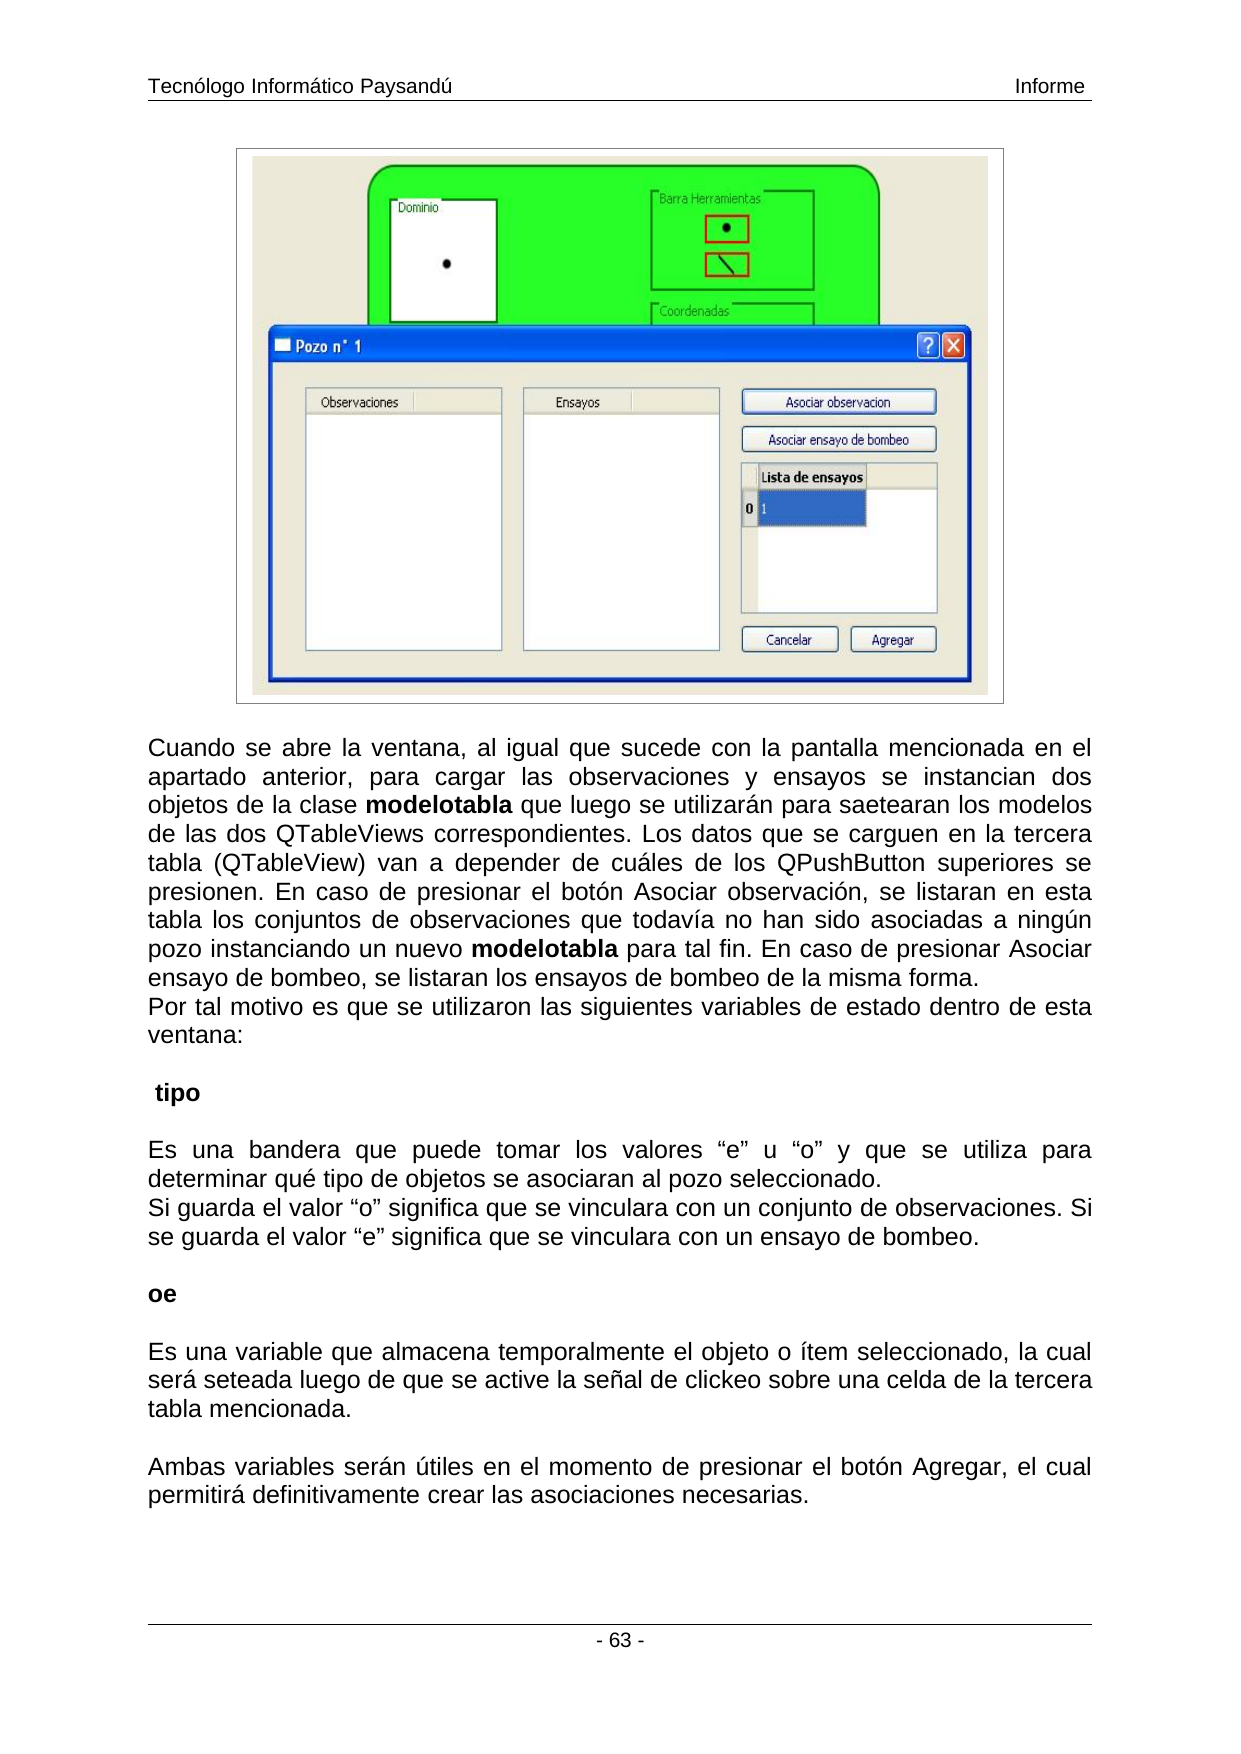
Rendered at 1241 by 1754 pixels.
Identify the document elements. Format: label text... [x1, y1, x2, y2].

text Cuando se abre la ventana, al igual que sucede con la pantalla mencionada en el apartado anterior, para cargar las observaciones y ensayos se instancian dos objetos de la clase modelotabla que luego se utilizarán para saetearan los modelos de las dos QTableViews correspondientes. Los datos que se carguen en la tercera tabla (QTableView) van a depender de cuáles de los QPushButton superiores se presionen. En caso de presionar el botón Asociar observación, se listaran en esta tabla los conjuntos de observaciones que todavía no han sido asociadas a ningún pozo instanciando un nuevo modelotabla para tal fin. En caso de presionar Asociar ensayo de bombeo, se listaran los ensayos de bombeo de la misma forma. [148, 733, 1092, 991]
text Es una variable que almacena temporalmente el objeto o ítem seleccionado, la cual será seteada luego de que se active la señal de clickeo sobre una celda de la tercera tabla mencionada. [148, 1336, 1092, 1423]
text Por tal motivo es que se utilizaron las siguientes variables de estado dentro de esta ventana: [148, 991, 1092, 1049]
text Ambas variables serán útiles en el momento de presionar el botón Agregar, el cual permitirá definitivamente crear las asociaciones necesarias. [148, 1451, 1092, 1509]
text Si guarda el valor “o” significa que se vinculara con un conjunto de observaciones. Si se guarda el valor “e” significa que se vinculara con un ensayo de bombeo. [148, 1193, 1092, 1250]
text tipo [148, 1078, 1092, 1106]
text Es una bandera que puede tomar los valores “e” u “o” y que se utiliza para determinar qué tipo de objetos se asociaran al pozo seleccionado. [148, 1135, 1092, 1193]
text oe [148, 1279, 1092, 1308]
picture [252, 156, 988, 695]
